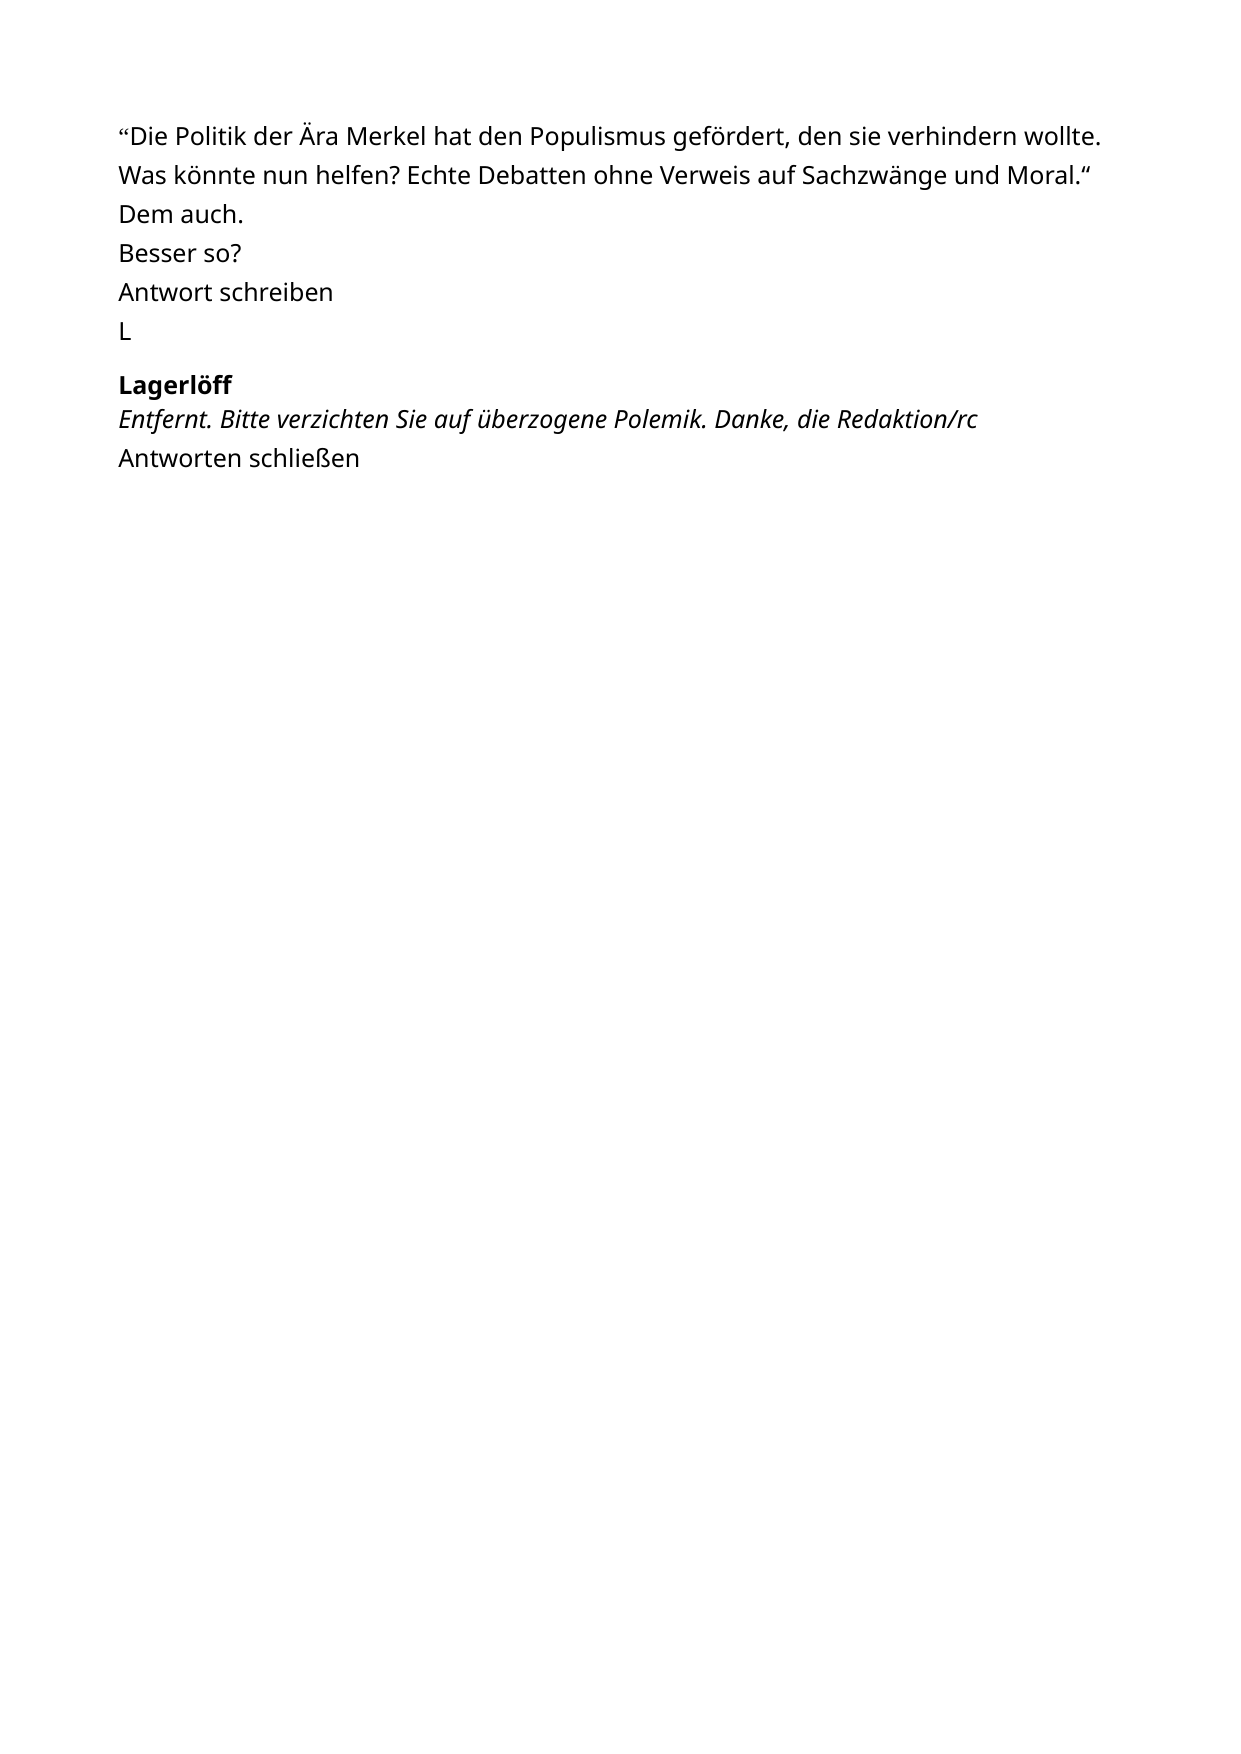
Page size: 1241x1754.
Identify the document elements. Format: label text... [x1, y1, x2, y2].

text Antworten schließen [118, 441, 1122, 475]
text Besser so? [118, 236, 1122, 270]
text Entfernt. Bitte verzichten Sie auf überzogene Polemik. Danke, die Redaktion/rc [118, 402, 1122, 436]
text “Die Politik der Ära Merkel hat den Populismus gefördert, den sie verhindern wollte. Was könnte nun helfen? Echte Debatten ohne Verweis auf Sachzwänge und Moral.“ [118, 118, 1122, 191]
text L [118, 314, 1122, 348]
text Dem auch. [118, 196, 1122, 231]
text Antwort schreiben [118, 275, 1122, 309]
subtitle Lagerlöff [118, 368, 1122, 402]
subtitle Bittehelmutschmidtzurück [118, 534, 1122, 568]
text B [118, 480, 1122, 514]
text Wir müssten überhaupt mal Demokratie wagen. [118, 568, 1122, 602]
